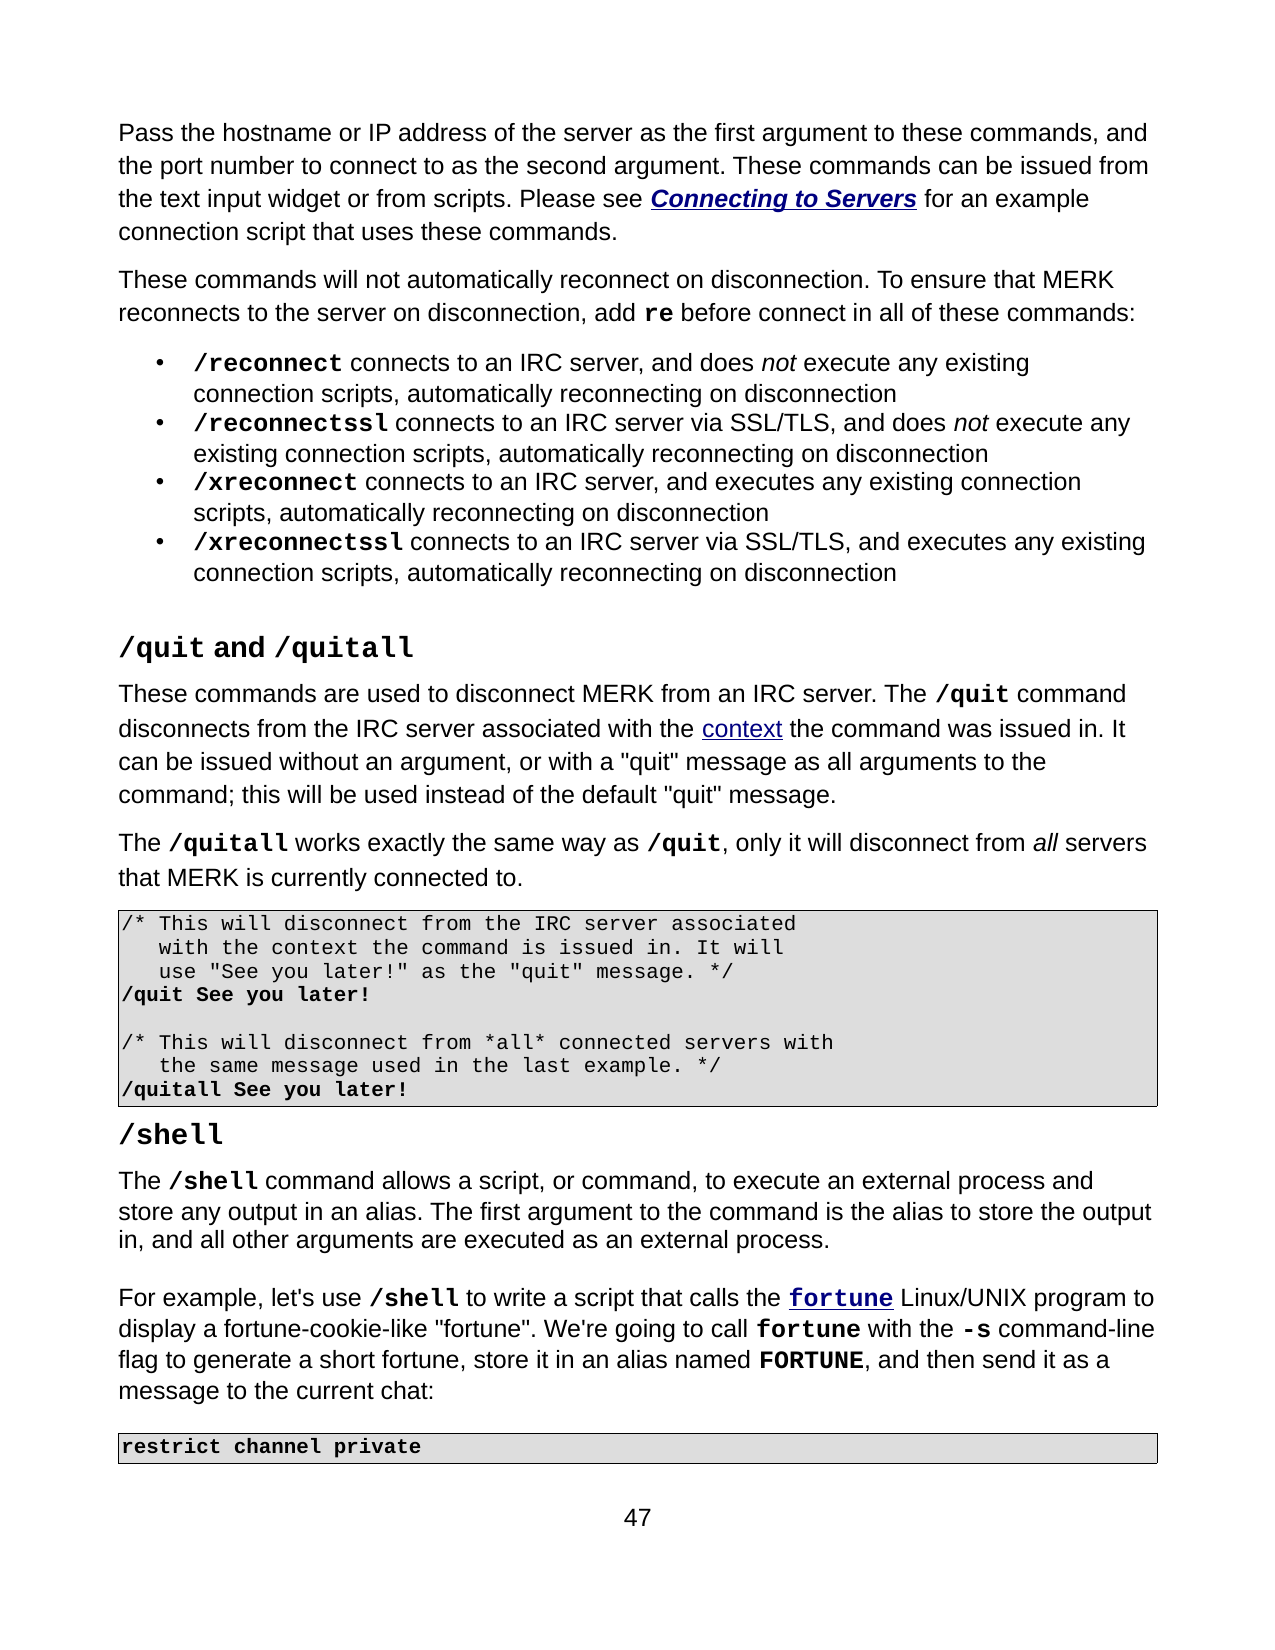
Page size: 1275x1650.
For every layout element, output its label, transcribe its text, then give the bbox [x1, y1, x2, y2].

text For example, let's use /shell to write a script that calls the fortune Linux/UNIX program to display a fortune-cookie-like "fortune". We're going to call fortune with the -s command-line flag to generate a short fortune, store it in an alias named FORTUNE, and then send it as a message to the current chat: [118, 1283, 1157, 1404]
list /reconnectssl connects to an IRC server via SSL/TLS, and does not execute any existing connection scripts, automatically reconnecting on disconnection [156, 408, 1157, 467]
text The /shell command allows a script, or command, to execute an external process and store any output in an alias. The first argument to the command is the alias to store the output in, and all other arguments are executed as an external process. [118, 1166, 1157, 1254]
text The /quitall works exactly the same way as /quit, only it will disconnect from all servers that MERK is currently connected to. [118, 827, 1157, 891]
subtitle /shell [118, 1120, 1157, 1153]
text Pass the hostname or IP address of the server as the first argument to these commands, and the port number to connect to as the second argument. These commands can be issued from the text input widget or from scripts. Please see Connecting to Servers for an example connection script that uses these commands. [118, 118, 1157, 246]
text These commands are used to disconnect MERK from an IRC server. The /quit command disconnects from the IRC server associated with the context the command was issued in. It can be issued without an argument, or with a "quit" message as all arguments to the command; this will be used instead of the default "quit" message. [118, 679, 1157, 809]
list /reconnect connects to an IRC server, and does not execute any existing connection scripts, automatically reconnecting on disconnection [156, 348, 1157, 408]
table_header /* This will disconnect from the IRC server associated with the context the command is issued in. It will use "See you later!" as the "quit" message. */ /quit See you later! /* This will disconnect from *all* connected servers with the same message used in the last example. */ /quitall See you later! [119, 911, 1157, 1106]
list /xreconnect connects to an IRC server, and executes any existing connection scripts, automatically reconnecting on disconnection [156, 467, 1157, 527]
text These commands will not automatically reconnect on disconnection. To ensure that MERK reconnects to the server on disconnection, add re before connect in all of these commands: [118, 265, 1157, 329]
subtitle /quit and /quitall [118, 630, 1157, 666]
table_header restrict channel private [119, 1434, 1157, 1463]
list /xreconnectssl connects to an IRC server via SSL/TLS, and executes any existing connection scripts, automatically reconnecting on disconnection [156, 527, 1157, 615]
